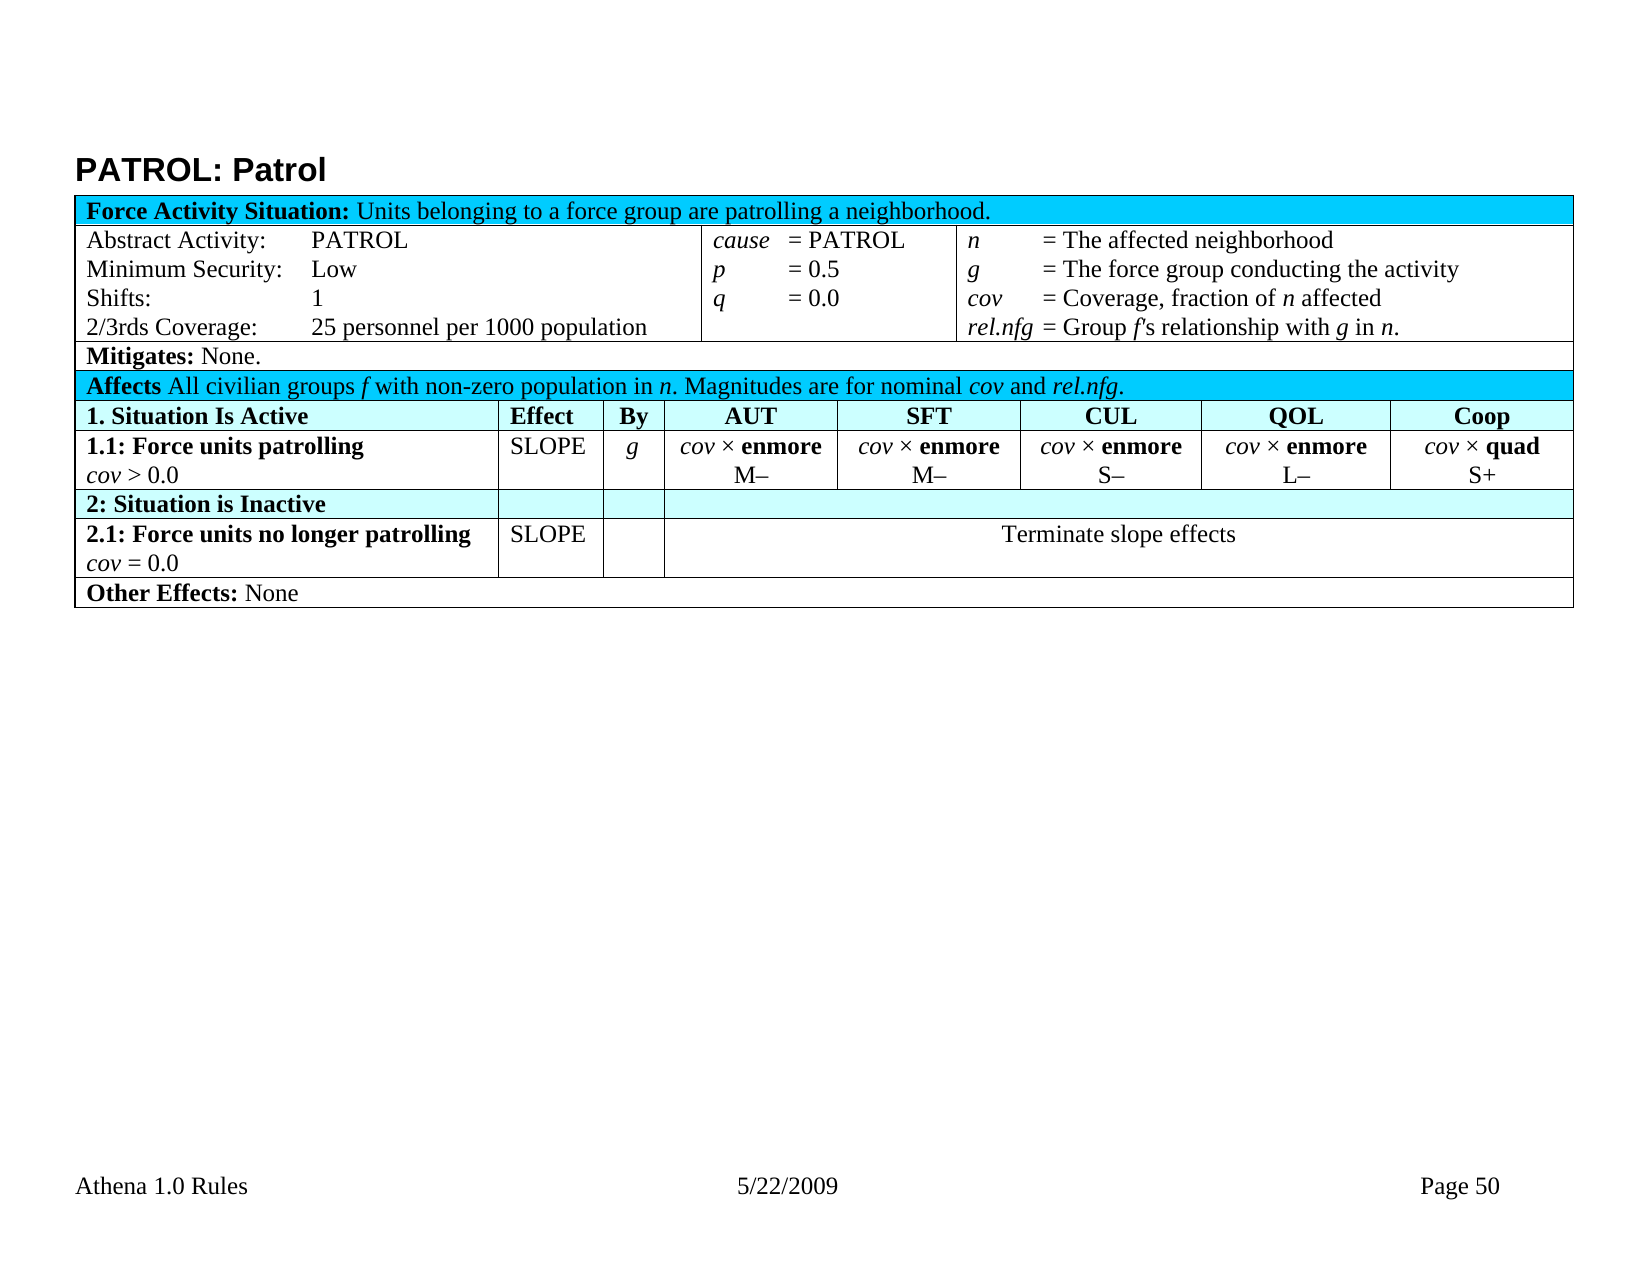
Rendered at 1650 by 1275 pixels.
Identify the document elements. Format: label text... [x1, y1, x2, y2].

table_cell Coop [1391, 401, 1573, 430]
table_cell SLOPE [499, 519, 603, 577]
table_cell QOL [1202, 401, 1390, 430]
table_cell [665, 490, 1573, 518]
table_cell Affects All civilian groups f with non-zero population in n. Magnitudes are for nominal cov and rel.nfg. [76, 371, 1573, 400]
table_cell cov × enmore S– [1021, 431, 1201, 488]
table_cell cov × quad S+ [1391, 431, 1573, 488]
text PATROL: Patrol [75, 150, 1575, 188]
table_cell SFT [838, 401, 1020, 430]
table_cell Effect [499, 401, 603, 430]
table_cell By [604, 401, 664, 430]
table_header Force Activity Situation: Units belonging to a force group are patrolling a neighborhood. [76, 196, 1573, 224]
table_cell CUL [1021, 401, 1201, 430]
table_cell Abstract Activity: PATROL Minimum Security: Low Shifts: 1 2/3rds Coverage: 25 personnel per 1000 population [76, 226, 701, 341]
table_cell SLOPE [499, 431, 603, 488]
table_cell Other Effects: None [76, 578, 1573, 607]
table_cell [604, 490, 664, 518]
table_cell 2.1: Force units no longer patrolling cov = 0.0 [76, 519, 498, 577]
table_cell cov × enmore M– [665, 431, 837, 488]
table_cell n = The affected neighborhood g = The force group conducting the activity cov = Coverage, fraction of n affected rel.nfg = Group f's relationship with g in n. [957, 226, 1573, 341]
table_cell 1.1: Force units patrolling cov > 0.0 [76, 431, 498, 488]
table_cell [499, 490, 603, 518]
table_cell Terminate slope effects [665, 519, 1573, 577]
table_cell Mitigates: None. [76, 342, 1573, 370]
table_cell 2: Situation is Inactive [76, 490, 498, 518]
table_cell 1. Situation Is Active [76, 401, 498, 430]
table_cell g [604, 431, 664, 488]
table_cell [604, 519, 664, 577]
table_cell cov × enmore M– [838, 431, 1020, 488]
table_cell AUT [665, 401, 837, 430]
table_cell cov × enmore L– [1202, 431, 1390, 488]
table_cell cause = PATROL p = 0.5 q = 0.0 [702, 226, 956, 341]
